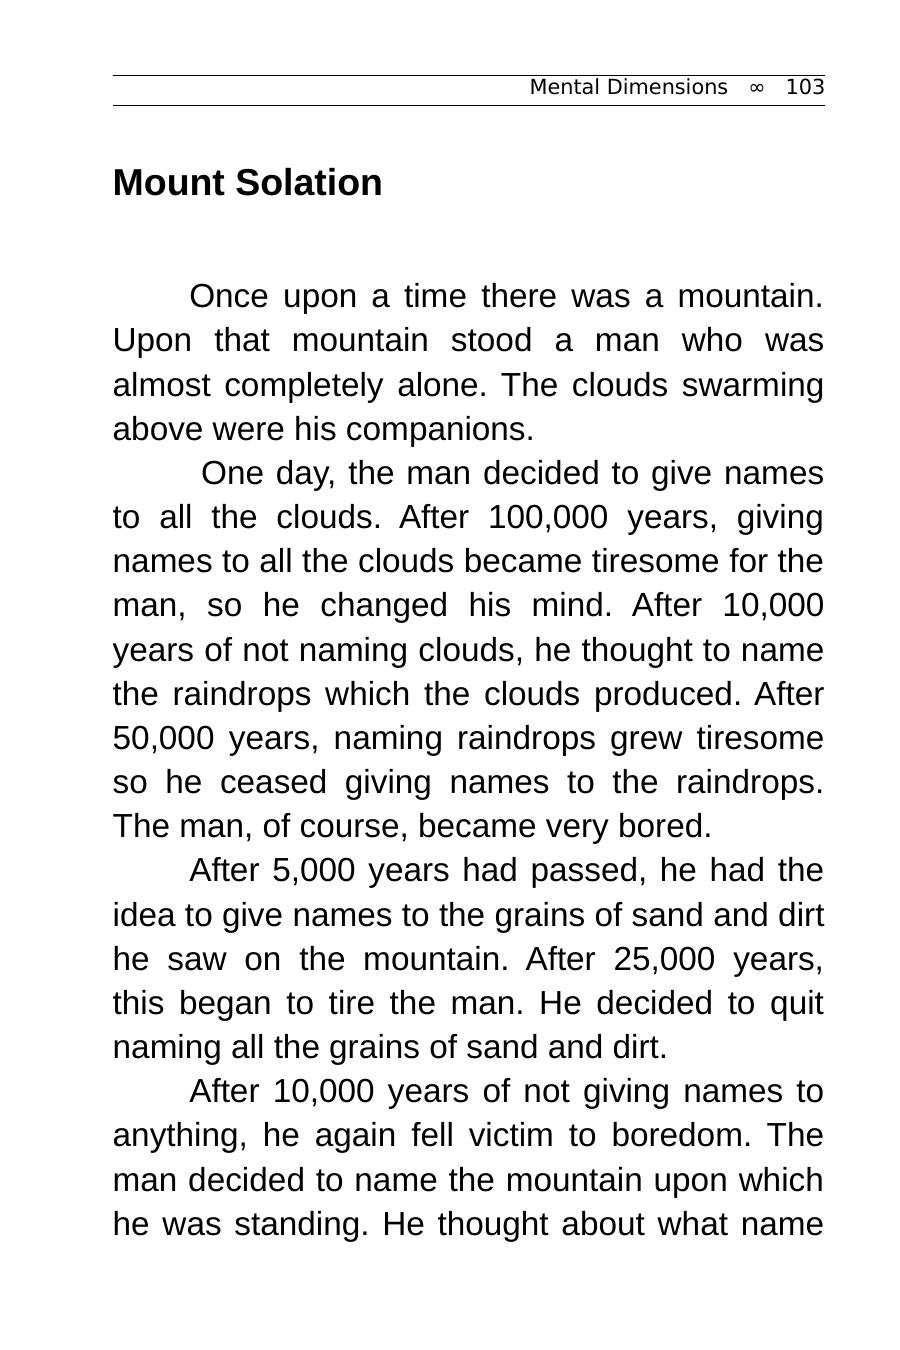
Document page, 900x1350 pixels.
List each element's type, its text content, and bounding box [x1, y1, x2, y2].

text Once upon a time there was a mountain. Upon that mountain stood a man who was almost completely alone. The clouds swarming above were his companions. [112, 276, 825, 447]
text After 10,000 years of not giving names to anything, he again fell victim to boredom. The man decided to name the mountain upon which he was standing. He thought about what name [112, 1071, 825, 1242]
text One day, the man decided to give names to all the clouds. After 100,000 years, giving names to all the clouds became tiresome for the man, so he changed his mind. After 10,000 years of not naming clouds, he thought to name the raindrops which the clouds produced. After 50,000 years, naming raindrops grew tiresome so he ceased giving names to the raindrops. The man, of course, became very bored. [112, 453, 825, 845]
subtitle Mount Solation [112, 160, 825, 203]
text After 5,000 years had passed, he had the idea to give names to the grains of sand and dirt he saw on the mountain. After 25,000 years, this began to tire the man. He decided to quit naming all the grains of sand and dirt. [112, 850, 825, 1066]
